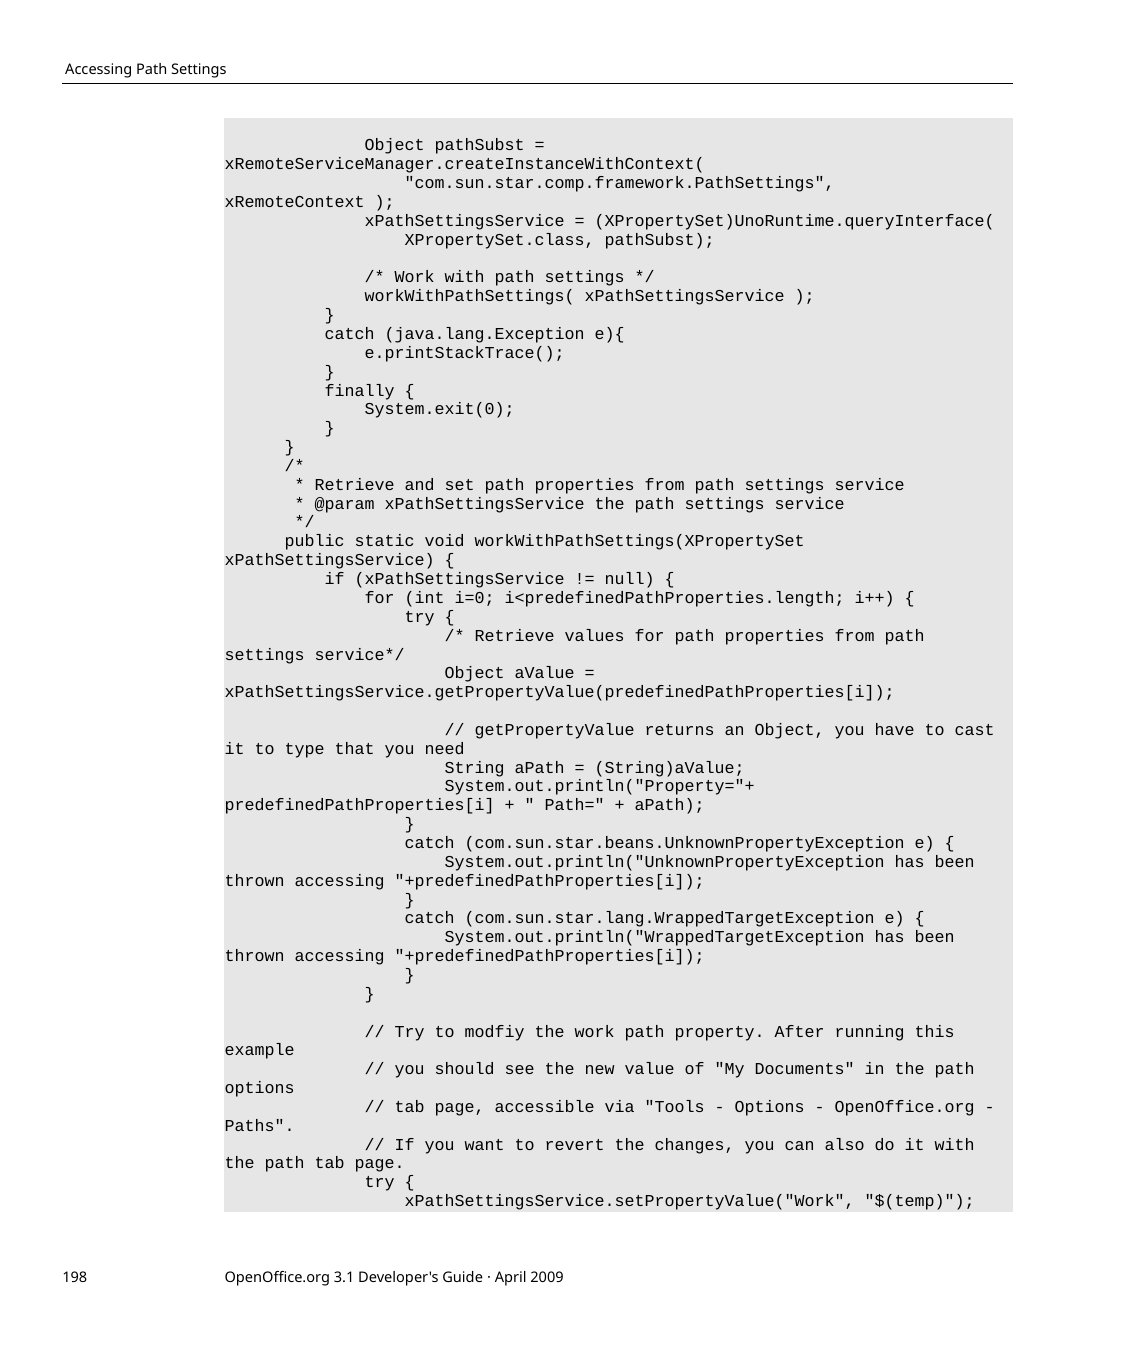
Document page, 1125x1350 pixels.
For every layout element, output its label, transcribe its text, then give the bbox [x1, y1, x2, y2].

text Object pathSubst = xRemoteServiceManager.createInstanceWithContext( "com.sun.star.comp.framework.PathSettings", xRemoteContext ); xPathSettingsService = (XPropertySet)UnoRuntime.queryInterface( XPropertySet.class, pathSubst); /* Work with path settings */ workWithPathSettings( xPathSettingsService ); } catch (java.lang.Exception e){ e.printStackTrace(); } finally { System.exit(0); } } /* * Retrieve and set path properties from path settings service * @param xPathSettingsService the path settings service */ public static void workWithPathSettings(XPropertySet xPathSettingsService) { if (xPathSettingsService != null) { for (int i=0; i<predefinedPathProperties.length; i++) { try { /* Retrieve values for path properties from path settings service*/ Object aValue = xPathSettingsService.getPropertyValue(predefinedPathProperties[i]); // getPropertyValue returns an Object, you have to cast it to type that you need String aPath = (String)aValue; System.out.println("Property="+ predefinedPathProperties[i] + " Path=" + aPath); } catch (com.sun.star.beans.UnknownPropertyException e) { System.out.println("UnknownPropertyException has been thrown accessing "+predefinedPathProperties[i]); } catch (com.sun.star.lang.WrappedTargetException e) { System.out.println("WrappedTargetException has been thrown accessing "+predefinedPathProperties[i]); } } // Try to modfiy the work path property. After running this example // you should see the new value of "My Documents" in the path options // tab page, accessible via "Tools - Options - OpenOffice.org - Paths". // If you want to revert the changes, you can also do it with the path tab page. try { xPathSettingsService.setPropertyValue("Work", "$(temp)"); [224, 118, 1013, 1212]
